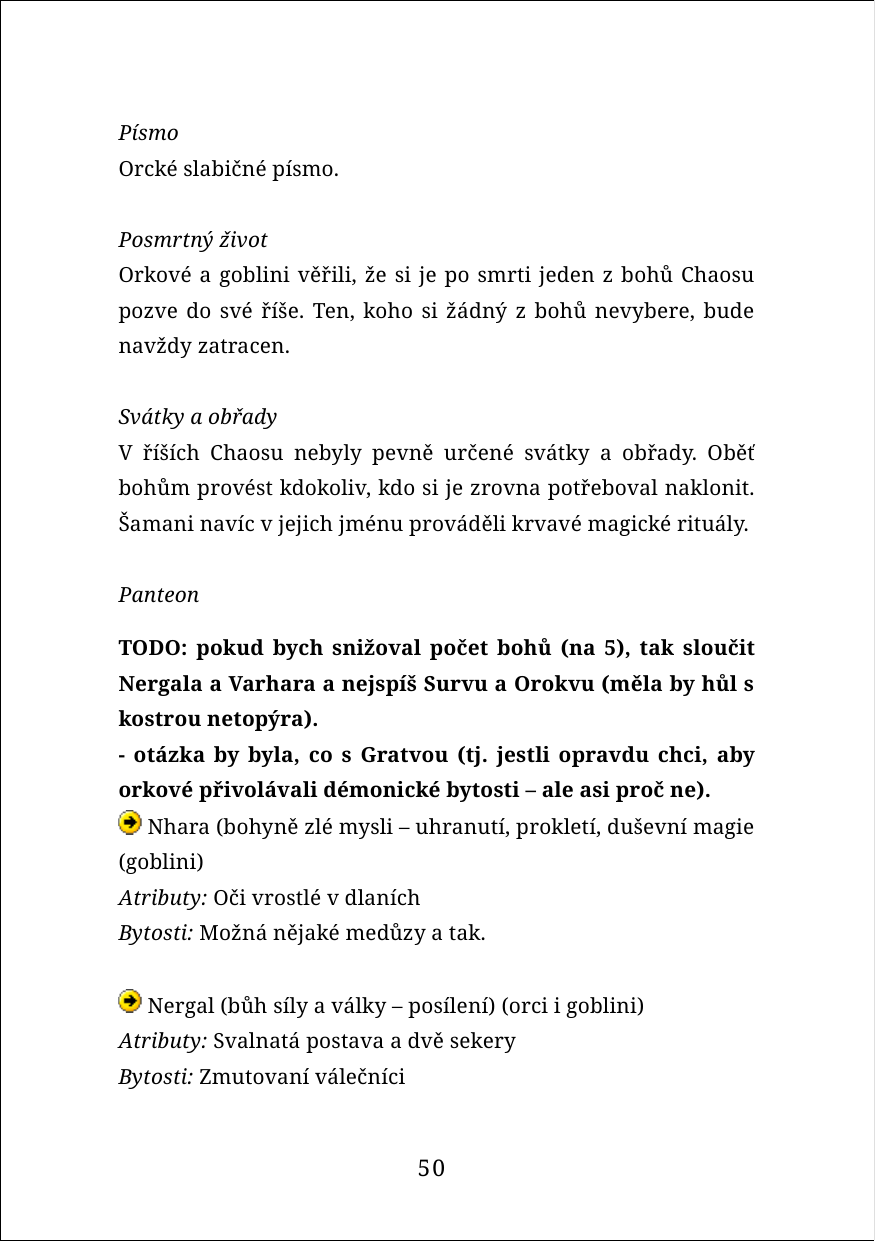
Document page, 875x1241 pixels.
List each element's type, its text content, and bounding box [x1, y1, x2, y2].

text Písmo Orcké slabičné písmo. Posmrtný život Orkové a goblini věřili, že si je po smrti jeden z bohů Chaosu pozve do své říše. Ten, koho si žádný z bohů nevybere, bude navždy zatracen. Svátky a obřady V říších Chaosu nebyly pevně určené svátky a obřady. Oběť bohům provést kdokoliv, kdo si je zrovna potřeboval naklonit. Šamani navíc v jejich jménu prováděli krvavé magické rituály. Panteon [118, 118, 756, 608]
picture [118, 810, 142, 835]
picture [118, 989, 142, 1013]
text TODO: pokud bych snižoval počet bohů (na 5), tak sloučit Nergala a Varhara a nejspíš Survu a Orokvu (měla by hůl s kostrou netopýra). - otázka by byla, co s Gratvou (tj. jestli opravdu chci, aby orkové přivolávali démonické bytosti – ale asi proč ne). Nhara (bohyně zlé mysli – uhranutí, prokletí, duševní magie (goblini) Atributy: Oči vrostlé v dlaních Bytosti: Možná nějaké medůzy a tak. Nergal (bůh síly a války – posílení) (orci i goblini) Atributy: Svalnatá postava a dvě sekery Bytosti: Zmutovaní válečníci [118, 633, 756, 1090]
